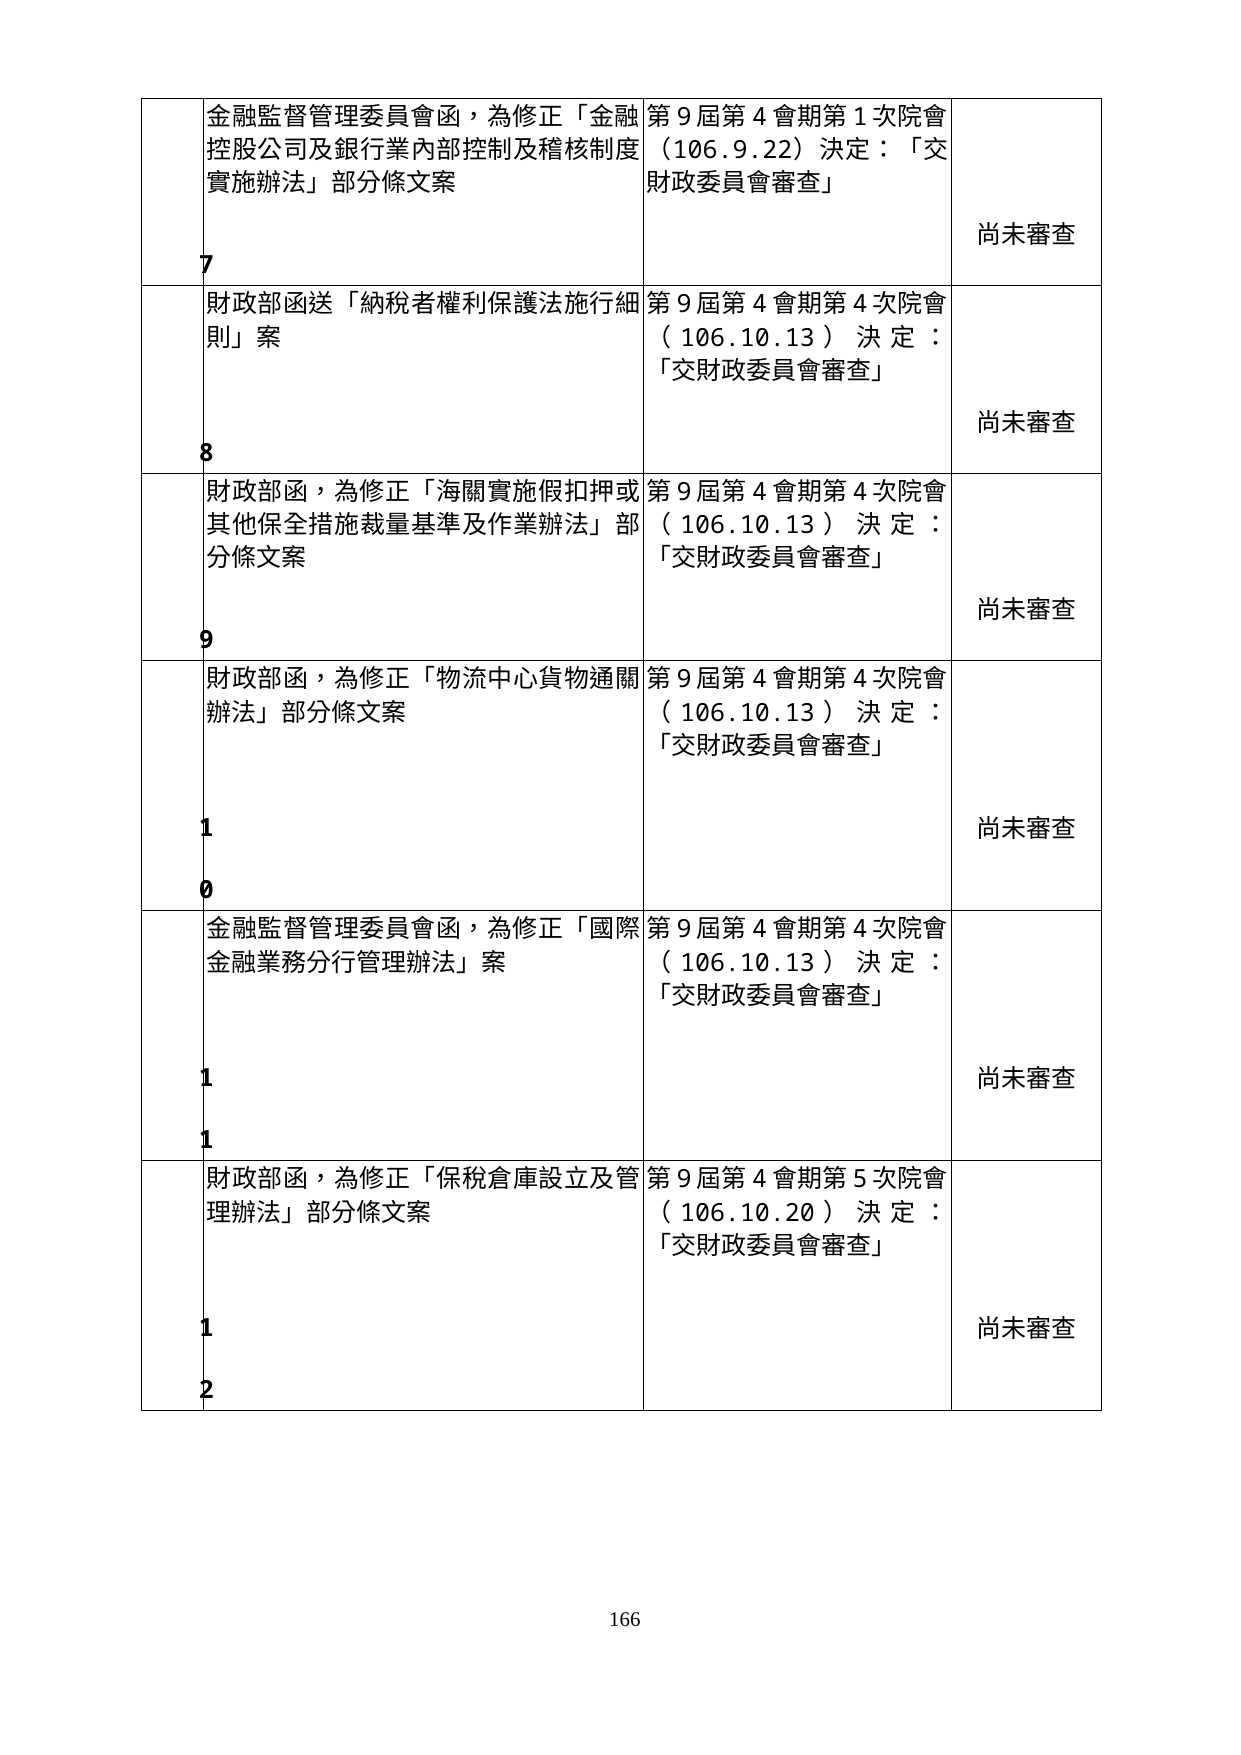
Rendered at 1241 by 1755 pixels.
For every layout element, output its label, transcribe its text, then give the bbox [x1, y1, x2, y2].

table_cell 第9屆第4會期第4次院會（106.10.13）決定：「交財政委員會審查」 [644, 911, 951, 1160]
table_cell 第9屆第4會期第1次院會（106.9.22）決定：「交財政委員會審查」 [644, 99, 951, 285]
table_cell 第9屆第4會期第4次院會（106.10.13）決定：「交財政委員會審查」 [644, 286, 951, 472]
table_cell [142, 661, 203, 910]
table_cell 第9屆第4會期第4次院會（106.10.13）決定：「交財政委員會審查」 [644, 661, 951, 910]
table_cell 財政部函，為修正「物流中心貨物通關辦法」部分條文案 [204, 661, 643, 910]
table_cell 第9屆第4會期第5次院會（106.10.20）決定：「交財政委員會審查」 [644, 1161, 951, 1410]
table_cell 財政部函送「納稅者權利保護法施行細則」案 [204, 286, 643, 472]
table_cell 尚未審查 [952, 661, 1101, 910]
table_cell 尚未審查 [952, 99, 1101, 285]
table_cell 第9屆第4會期第4次院會（106.10.13）決定：「交財政委員會審查」 [644, 474, 951, 660]
table_cell 金融監督管理委員會函，為修正「國際金融業務分行管理辦法」案 [204, 911, 643, 1160]
table_cell 金融監督管理委員會函，為修正「金融控股公司及銀行業內部控制及稽核制度實施辦法」部分條文案 [204, 99, 643, 285]
table_cell [142, 1161, 203, 1410]
table_cell [142, 911, 203, 1160]
table_cell 尚未審查 [952, 1161, 1101, 1410]
table_cell 財政部函，為修正「海關實施假扣押或其他保全措施裁量基準及作業辦法」部分條文案 [204, 474, 643, 660]
table_cell [142, 99, 203, 285]
table_cell [142, 474, 203, 660]
table_cell 尚未審查 [952, 911, 1101, 1160]
table_cell [142, 286, 203, 472]
table_cell 財政部函，為修正「保稅倉庫設立及管理辦法」部分條文案 [204, 1161, 643, 1410]
table_cell 尚未審查 [952, 474, 1101, 660]
table_cell 尚未審查 [952, 286, 1101, 472]
